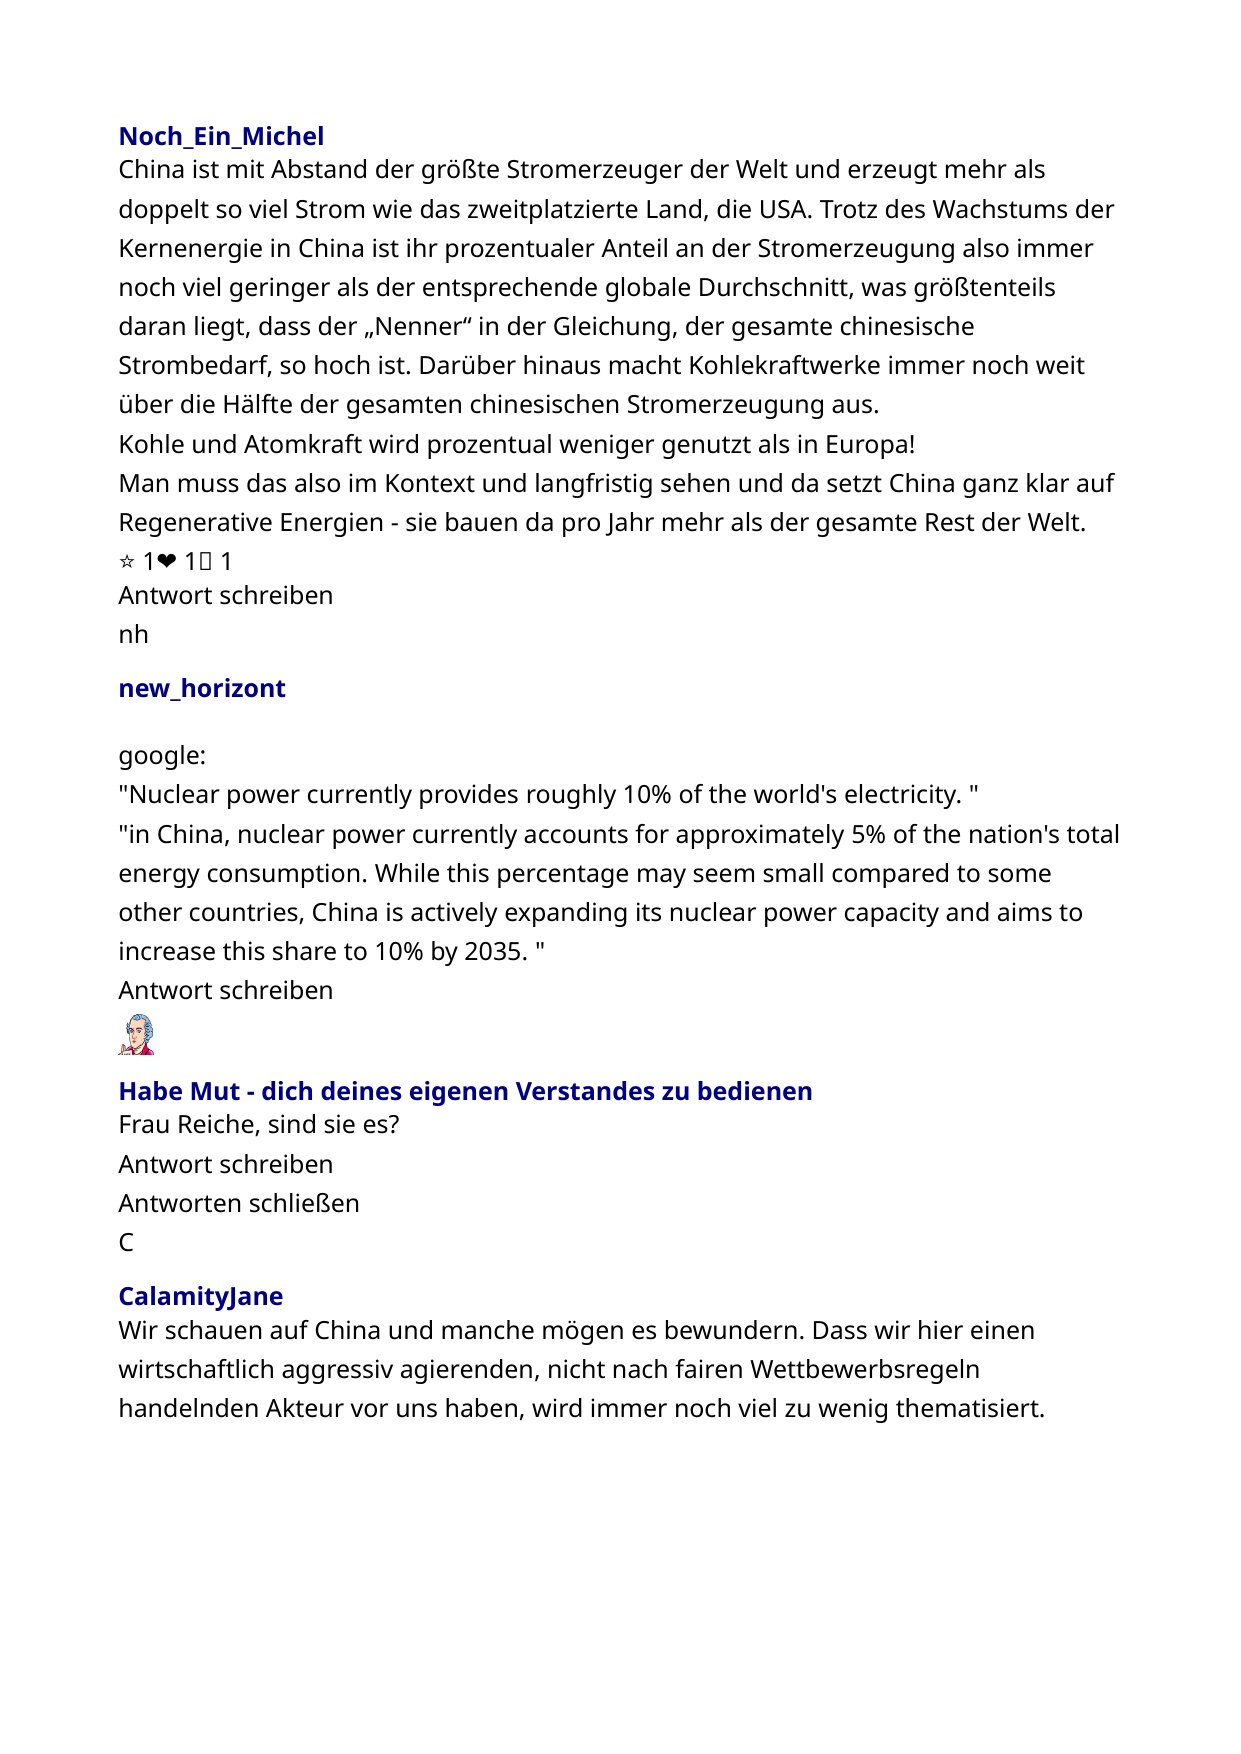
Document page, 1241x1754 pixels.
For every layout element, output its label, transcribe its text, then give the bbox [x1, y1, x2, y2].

text Kohle und Atomkraft wird prozentual weniger genutzt als in Europa! [118, 426, 1122, 460]
subtitle Noch_Ein_Michel [118, 118, 1122, 152]
subtitle new_horizont [118, 671, 1122, 705]
text Wir schauen auf China und manche mögen es bewundern. Dass wir hier einen wirtschaftlich aggressiv agierenden, nicht nach fairen Wettbewerbsregeln handelnden Akteur vor uns haben, wird immer noch viel zu wenig thematisiert. [118, 1312, 1122, 1425]
text ⭐️ 1❤️ 1🤨 1 [118, 544, 1122, 578]
text Man muss das also im Kontext und langfristig sehen und da setzt China ganz klar auf Regenerative Energien - sie bauen da pro Jahr mehr als der gesamte Rest der Welt. [118, 466, 1122, 539]
text China ist mit Abstand der größte Stromerzeuger der Welt und erzeugt mehr als doppelt so viel Strom wie das zweitplatzierte Land, die USA. Trotz des Wachstums der Kernenergie in China ist ihr prozentualer Anteil an der Stromerzeugung also immer noch viel geringer als der entsprechende globale Durchschnitt, was größtenteils daran liegt, dass der „Nenner“ in der Gleichung, der gesamte chinesische Strombedarf, so hoch ist. Darüber hinaus macht Kohlekraftwerke immer noch weit über die Hälfte der gesamten chinesischen Stromerzeugung aus. [118, 152, 1122, 421]
text "in China, nuclear power currently accounts for approximately 5% of the nation's total energy consumption. While this percentage may seem small compared to some other countries, China is actively expanding its nuclear power capacity and aims to increase this share to 10% by 2035. " [118, 816, 1122, 968]
text Antworten schließen [118, 1186, 1122, 1219]
text "Nuclear power currently provides roughly 10% of the world's electricity. " [118, 777, 1122, 811]
text Frau Reiche, sind sie es? [118, 1107, 1122, 1141]
text google: [118, 738, 1122, 772]
subtitle CalamityJane [118, 1278, 1122, 1312]
text C [118, 1225, 1122, 1259]
text Antwort schreiben [118, 1146, 1122, 1180]
text Antwort schreiben [118, 578, 1122, 612]
picture [118, 1012, 161, 1055]
text Antwort schreiben [118, 973, 1122, 1007]
text nh [118, 617, 1122, 651]
subtitle Habe Mut - dich deines eigenen Verstandes zu bedienen [118, 1073, 1122, 1107]
